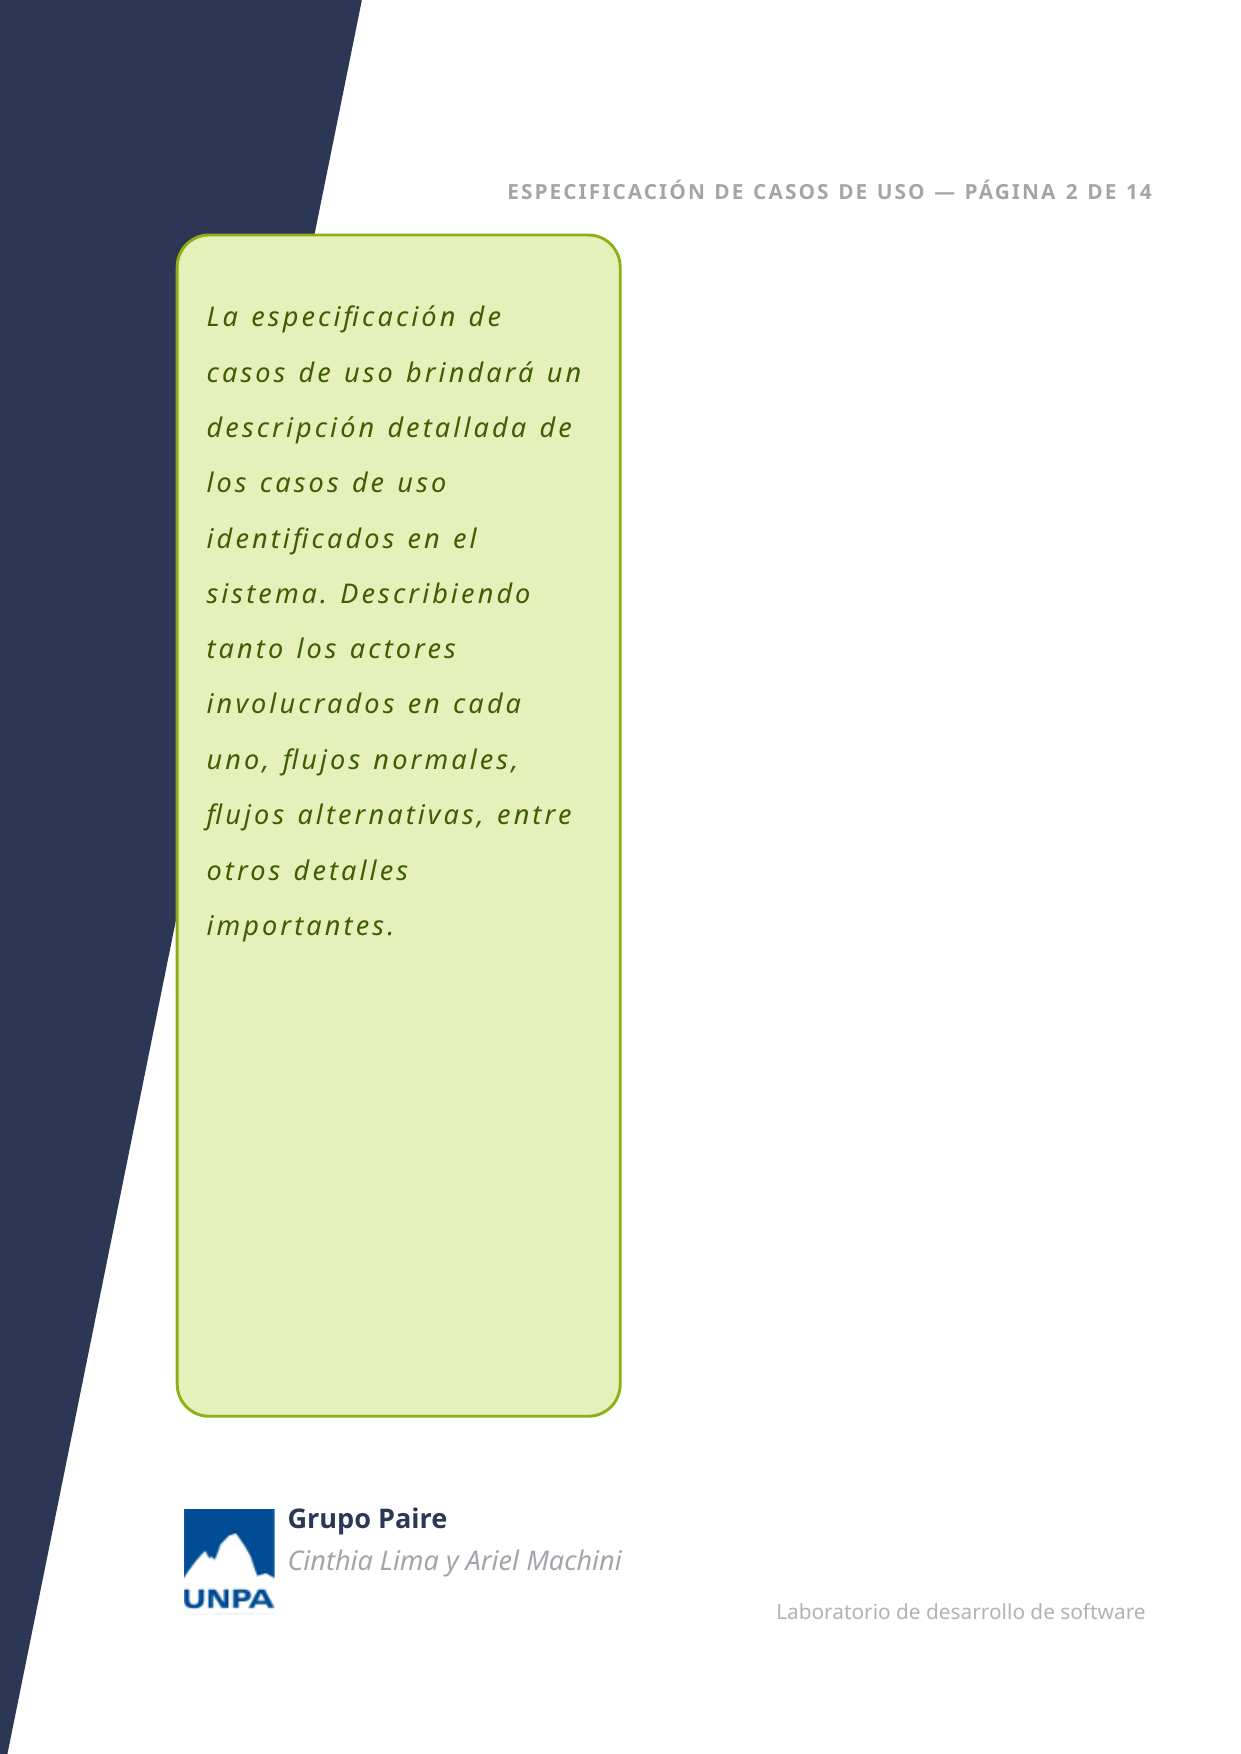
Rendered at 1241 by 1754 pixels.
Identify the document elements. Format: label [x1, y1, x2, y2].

picture [184, 1509, 275, 1615]
